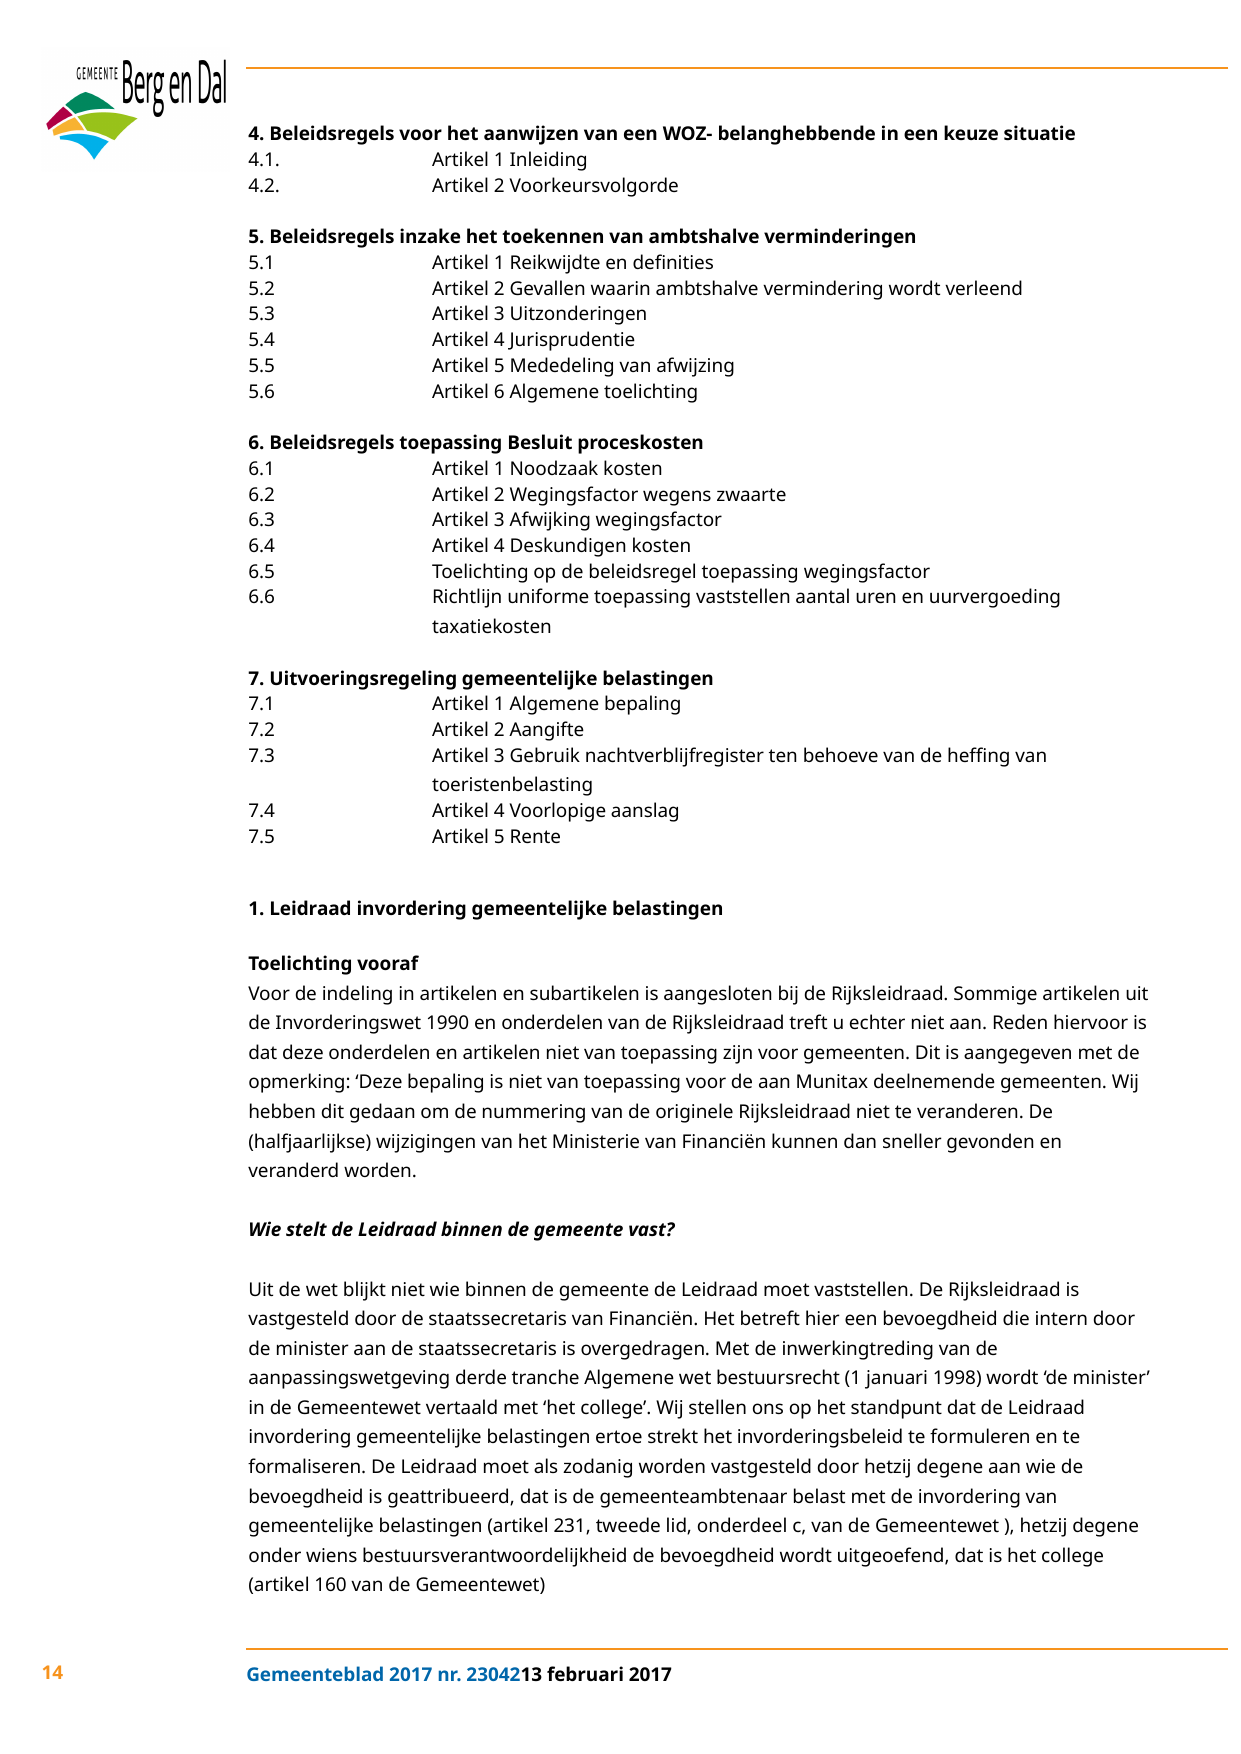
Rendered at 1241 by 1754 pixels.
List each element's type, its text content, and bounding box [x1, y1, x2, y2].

picture [41, 47, 231, 172]
table_cell 4. Beleidsregels voor het aanwijzen van een WOZ- belanghebbende in een keuze situatie [248, 121, 1152, 146]
text Voor de indeling in artikelen en subartikelen is aangesloten bij de Rijksleidraad. Sommige artikelen uit de Invorderingswet 1990 en onderdelen van de Rijksleidraad treft u echter niet aan. Reden hiervoor is dat deze onderdelen en artikelen niet van toepassing zijn voor gemeenten. Dit is aangegeven met de opmerking: ‘Deze bepaling is niet van toepassing voor de aan Munitax deelnemende gemeenten. Wij hebben dit gedaan om de nummering van de originele Rijksleidraad niet te veranderen. De (halfjaarlijkse) wijzigingen van het Ministerie van Financiën kunnen dan sneller gevonden en veranderd worden. [248, 980, 1152, 1183]
table_cell 7.1 [248, 690, 432, 716]
table_cell 7.3 [248, 742, 432, 797]
table_cell Artikel 3 Gebruik nachtverblijfregister ten behoeve van de heffing van toeristenbelasting [432, 742, 1152, 797]
table_cell Artikel 4 Jurisprudentie [432, 326, 1152, 352]
text Uit de wet blijkt niet wie binnen de gemeente de Leidraad moet vaststellen. De Rijksleidraad is vastgesteld door de staatssecretaris van Financiën. Het betreft hier een bevoegdheid die intern door de minister aan de staatssecretaris is overgedragen. Met de inwerkingtreding van de aanpassingswetgeving derde tranche Algemene wet bestuursrecht (1 januari 1998) wordt ‘de minister’ in de Gemeentewet vertaald met ‘het college’. Wij stellen ons op het standpunt dat de Leidraad invordering gemeentelijke belastingen ertoe strekt het invorderingsbeleid te formuleren en te formaliseren. De Leidraad moet als zodanig worden vastgesteld door hetzij degene aan wie de bevoegdheid is geattribueerd, dat is de gemeenteambtenaar belast met de invordering van gemeentelijke belastingen (artikel 231, tweede lid, onderdeel c, van de Gemeentewet ), hetzij degene onder wiens bestuursverantwoordelijkheid de bevoegdheid wordt uitgeoefend, dat is het college (artikel 160 van de Gemeentewet) [248, 1276, 1152, 1597]
table_cell Artikel 2 Wegingsfactor wegens zwaarte [432, 481, 1152, 506]
table_cell Artikel 2 Gevallen waarin ambtshalve vermindering wordt verleend [432, 275, 1152, 301]
table_cell Toelichting op de beleidsregel toepassing wegingsfactor [432, 558, 1152, 584]
table_cell 4.1. [248, 146, 432, 172]
table_cell [248, 95, 1152, 121]
table_cell 7.5 [248, 823, 432, 849]
table_cell [248, 404, 1152, 429]
table_cell [248, 639, 1152, 665]
table_cell 6.5 [248, 558, 432, 584]
table_cell 6.4 [248, 532, 432, 558]
table_cell Artikel 3 Afwijking wegingsfactor [432, 506, 1152, 532]
table_cell 5.6 [248, 378, 432, 403]
text Wie stelt de Leidraad binnen de gemeente vast? [248, 1217, 1152, 1242]
table_cell 5.1 [248, 249, 432, 275]
table_cell Artikel 5 Rente [432, 823, 1152, 849]
table_cell Artikel 5 Mededeling van afwijzing [432, 352, 1152, 378]
table_cell 7. Uitvoeringsregeling gemeentelijke belastingen [248, 665, 1152, 690]
table_cell [248, 198, 1152, 223]
table_cell 7.4 [248, 797, 432, 823]
table_cell 6. Beleidsregels toepassing Besluit proceskosten [248, 429, 1152, 455]
table_cell 5. Beleidsregels inzake het toekennen van ambtshalve verminderingen [248, 224, 1152, 249]
table_cell Artikel 4 Deskundigen kosten [432, 532, 1152, 558]
table_cell 5.3 [248, 301, 432, 326]
table_cell Artikel 1 Reikwijdte en definities [432, 249, 1152, 275]
table_cell 4.2. [248, 172, 432, 198]
table_cell 6.1 [248, 455, 432, 481]
table_cell Richtlijn uniforme toepassing vaststellen aantal uren en uurvergoeding taxatiekosten [432, 584, 1152, 639]
table_cell Artikel 1 Noodzaak kosten [432, 455, 1152, 481]
text 1. Leidraad invordering gemeentelijke belastingen [248, 895, 1152, 921]
table_cell Artikel 1 Inleiding [432, 146, 1152, 172]
table_cell 6.6 [248, 584, 432, 639]
table_cell Artikel 3 Uitzonderingen [432, 301, 1152, 326]
table_cell Artikel 4 Voorlopige aanslag [432, 797, 1152, 823]
table_cell 6.2 [248, 481, 432, 506]
table_cell 5.5 [248, 352, 432, 378]
table_cell 6.3 [248, 506, 432, 532]
table_cell 5.2 [248, 275, 432, 301]
table_cell 5.4 [248, 326, 432, 352]
table_cell Artikel 6 Algemene toelichting [432, 378, 1152, 403]
table_cell Artikel 2 Voorkeursvolgorde [432, 172, 1152, 198]
table_cell 7.2 [248, 716, 432, 742]
table_cell Artikel 1 Algemene bepaling [432, 690, 1152, 716]
table_cell Artikel 2 Aangifte [432, 716, 1152, 742]
text Toelichting vooraf [248, 950, 1152, 976]
